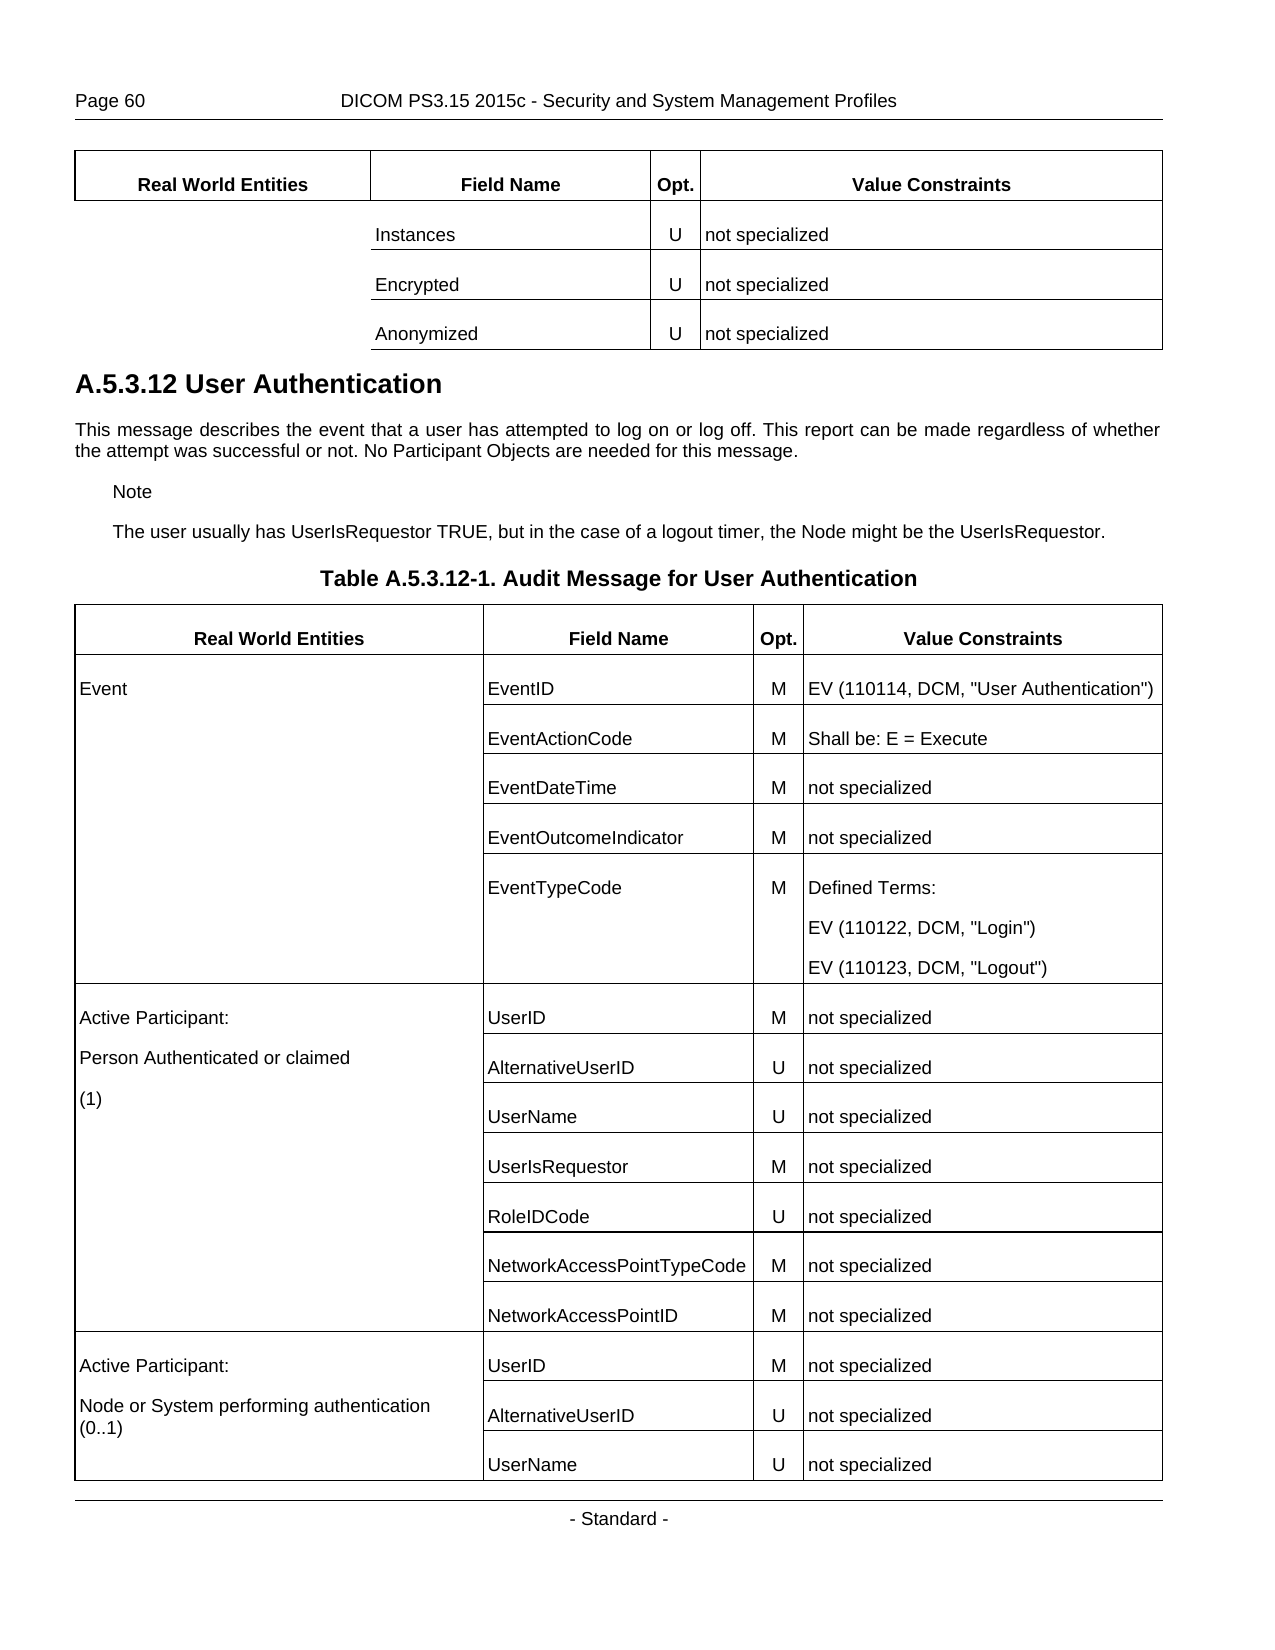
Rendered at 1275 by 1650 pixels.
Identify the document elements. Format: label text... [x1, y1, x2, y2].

table_header Real World Entities [76, 605, 483, 654]
table_cell not specialized [701, 300, 1162, 349]
table_cell UserID [484, 1332, 753, 1380]
table_header Value Constraints [804, 605, 1162, 654]
table_cell M [754, 705, 803, 753]
table_cell M [754, 1233, 803, 1281]
table_cell EventTypeCode [484, 854, 753, 983]
table_cell M [754, 1282, 803, 1331]
table_cell Shall be: E = Execute [804, 705, 1162, 753]
table_cell not specialized [804, 1233, 1162, 1281]
table_cell M [754, 655, 803, 703]
table_cell M [754, 1133, 803, 1182]
table_cell not specialized [804, 1332, 1162, 1380]
table_header Field Name [371, 151, 650, 200]
table_cell Anonymized [371, 300, 650, 349]
table_cell EventDateTime [484, 754, 753, 803]
table_cell not specialized [804, 1034, 1162, 1082]
table_cell Active Participant: Person Authenticated or claimed (1) [76, 984, 483, 1331]
table_cell M [754, 804, 803, 853]
table_cell EventActionCode [484, 705, 753, 753]
table_header Field Name [484, 605, 753, 654]
table_cell U [754, 1183, 803, 1231]
table_cell AlternativeUserID [484, 1381, 753, 1430]
table_cell not specialized [804, 1381, 1162, 1430]
table_cell U [754, 1431, 803, 1480]
table_cell Instances [371, 201, 650, 249]
table_cell not specialized [804, 1431, 1162, 1480]
table_cell not specialized [804, 754, 1162, 803]
table_cell not specialized [804, 1133, 1162, 1182]
table_cell EventOutcomeIndicator [484, 804, 753, 853]
table_cell U [754, 1381, 803, 1430]
table_cell U [754, 1034, 803, 1082]
table_cell AlternativeUserID [484, 1034, 753, 1082]
table_cell RoleIDCode [484, 1183, 753, 1231]
table_cell Defined Terms: EV (110122, DCM, "Login") EV (110123, DCM, "Logout") [804, 854, 1162, 983]
table_header Opt. [651, 151, 700, 200]
table_cell UserID [484, 984, 753, 1033]
table_cell M [754, 1332, 803, 1380]
table_cell not specialized [804, 804, 1162, 853]
table_cell EV (110114, DCM, "User Authentication") [804, 655, 1162, 703]
text Table A.5.3.12-1. Audit Message for User Authentication [75, 565, 1162, 591]
table_cell M [754, 854, 803, 983]
table_cell UserIsRequestor [484, 1133, 753, 1182]
table_cell U [754, 1083, 803, 1132]
table_header Real World Entities [76, 151, 370, 200]
table_cell not specialized [804, 1083, 1162, 1132]
text This message describes the event that a user has attempted to log on or log off. This report can be made regardless of whether the attempt was successful or not. No Participant Objects are needed for this message. [75, 418, 1162, 462]
text A.5.3.12 User Authentication [75, 368, 1162, 400]
table_cell EventID [484, 655, 753, 703]
table_cell not specialized [804, 1183, 1162, 1231]
table_cell not specialized [701, 250, 1162, 299]
table_cell Active Participant: Node or System performing authentication (0..1) [76, 1332, 483, 1480]
table_cell U [651, 201, 700, 249]
table_cell UserName [484, 1431, 753, 1480]
table_cell not specialized [701, 201, 1162, 249]
table_cell M [754, 984, 803, 1033]
table_cell Encrypted [371, 250, 650, 299]
table_header Value Constraints [701, 151, 1162, 200]
text The user usually has UserIsRequestor TRUE, but in the case of a logout timer, the Node might be the UserIsRequestor. [112, 521, 1125, 542]
table_header Opt. [754, 605, 803, 654]
table_cell NetworkAccessPointTypeCode [484, 1233, 753, 1281]
table_cell not specialized [804, 1282, 1162, 1331]
table_cell NetworkAccessPointID [484, 1282, 753, 1331]
table_cell U [651, 300, 700, 349]
table_cell Event [76, 655, 483, 983]
table_cell not specialized [804, 984, 1162, 1033]
table_cell U [651, 250, 700, 299]
table_cell M [754, 754, 803, 803]
text Note [112, 480, 1125, 502]
table_cell UserName [484, 1083, 753, 1132]
